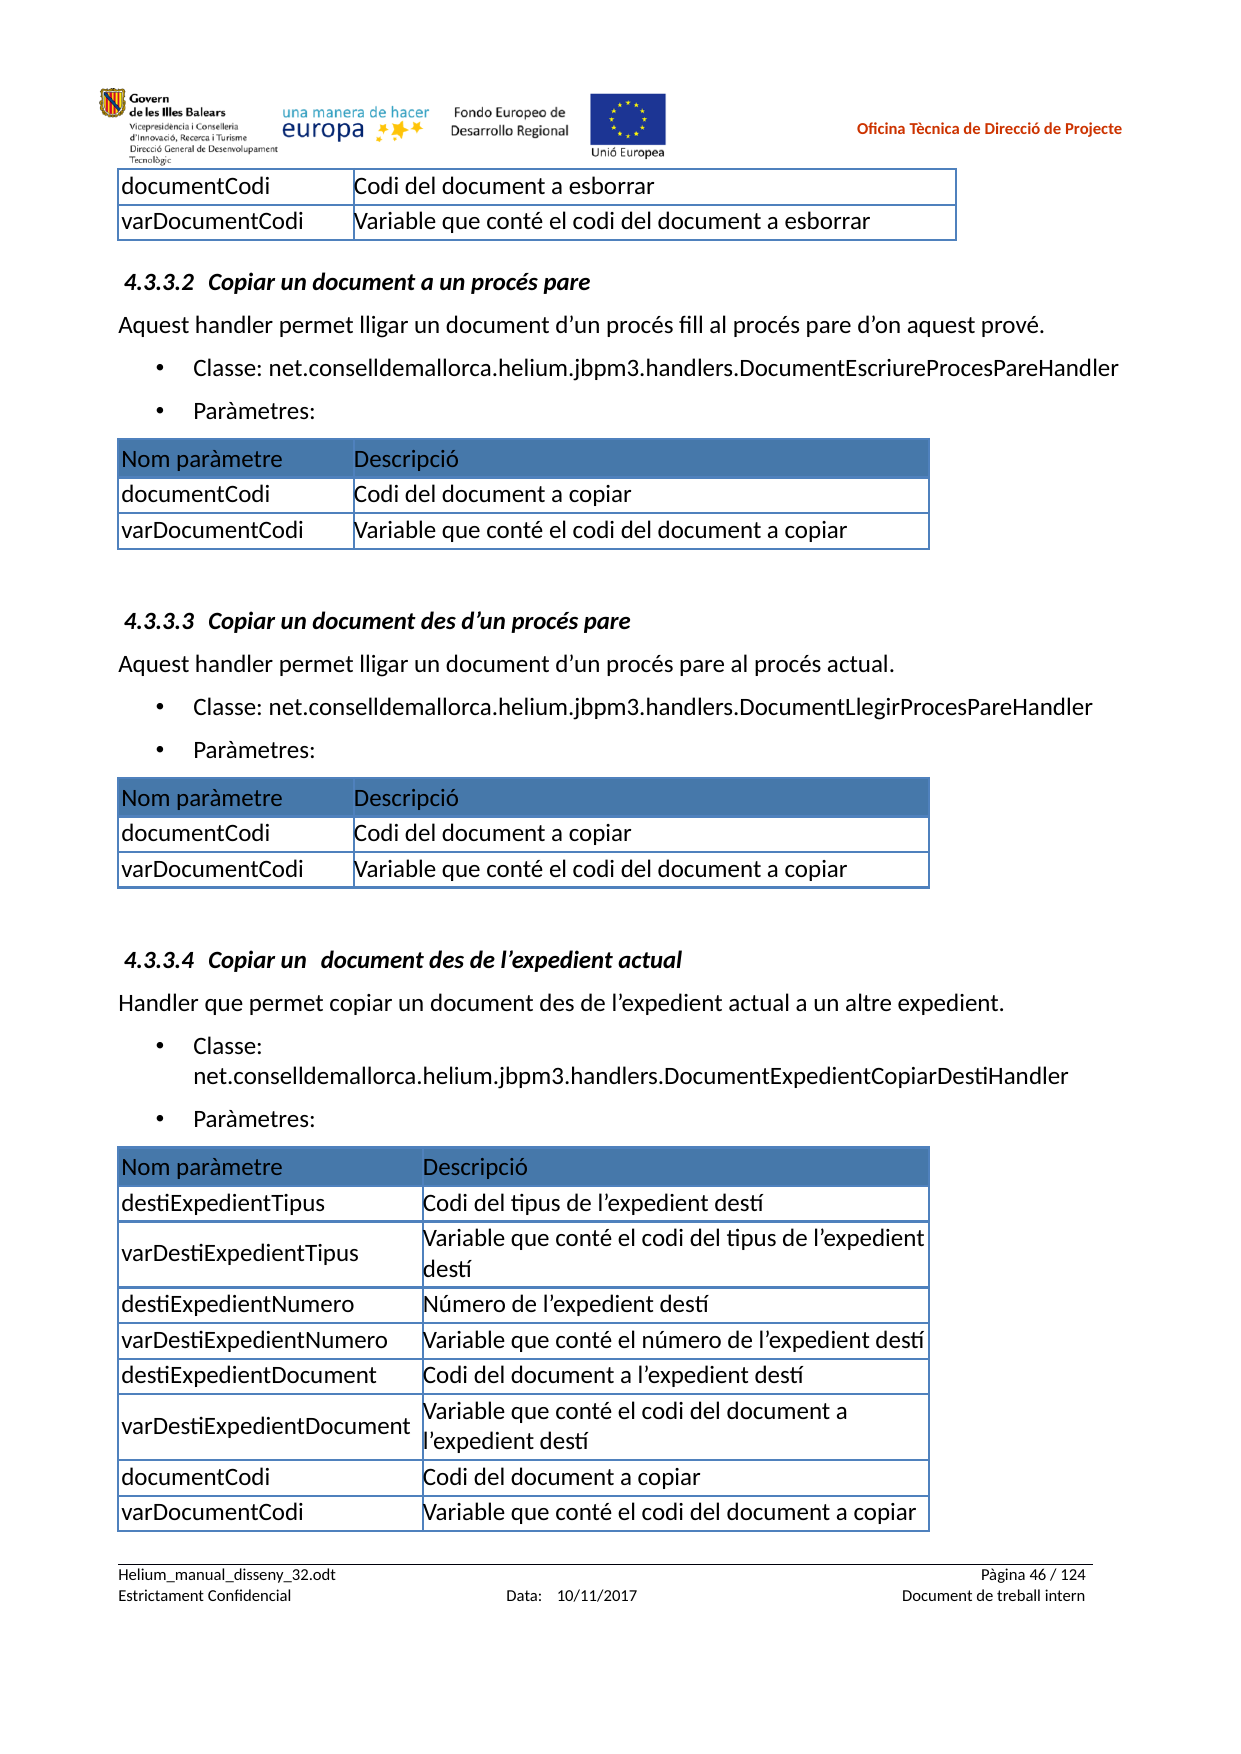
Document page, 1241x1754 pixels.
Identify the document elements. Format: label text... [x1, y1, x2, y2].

table_cell Codi del document a copiar [355, 479, 928, 512]
table_cell destiExpedientDocument [119, 1360, 422, 1393]
table_cell varDestiExpedientDocument [119, 1395, 422, 1459]
table_cell documentCodi [119, 818, 353, 851]
list Paràmetres: [156, 395, 1122, 425]
text Aquest handler permet lligar un document d’un procés pare al procés actual. [118, 648, 1122, 678]
list Classe: net.conselldemallorca.helium.jbpm3.handlers.DocumentExpedientCopiarDestiHandler [156, 1030, 1122, 1091]
table_cell Codi del document a copiar [355, 818, 928, 851]
table_cell varDocumentCodi [119, 206, 353, 239]
subtitle Copiar un document des de l’expedient actual [118, 944, 1122, 974]
table_cell Variable que conté el codi del document a esborrar [355, 206, 955, 239]
table_cell Número de l’expedient destí [424, 1289, 928, 1322]
picture [99, 87, 668, 166]
table_cell Variable que conté el codi del document a copiar [424, 1497, 928, 1530]
table_cell documentCodi [119, 170, 353, 203]
table_cell varDocumentCodi [119, 1497, 422, 1530]
table_cell destiExpedientNumero [119, 1289, 422, 1322]
table_header Nom paràmetre [119, 1149, 422, 1185]
table_cell Variable que conté el codi del tipus de l’expedient destí [424, 1223, 928, 1286]
table_cell Codi del document a l’expedient destí [424, 1360, 928, 1393]
table_cell Codi del tipus de l’expedient destí [424, 1187, 928, 1220]
text Handler que permet copiar un document des de l’expedient actual a un altre expedient. [118, 987, 1122, 1017]
table_header Descripció [355, 779, 928, 815]
table_header Nom paràmetre [119, 440, 353, 476]
table_cell varDestiExpedientTipus [119, 1223, 422, 1286]
list Classe: net.conselldemallorca.helium.jbpm3.handlers.DocumentLlegirProcesPareHandler [156, 691, 1122, 721]
table_cell Variable que conté el codi del document a copiar [355, 514, 928, 547]
table_cell varDestiExpedientNumero [119, 1324, 422, 1357]
subtitle Copiar un document a un procés pare [118, 266, 1122, 296]
list Paràmetres: [156, 1103, 1122, 1134]
table_cell varDocumentCodi [119, 853, 353, 886]
subtitle Copiar un document des d’un procés pare [118, 605, 1122, 635]
table_cell varDocumentCodi [119, 514, 353, 547]
list Classe: net.conselldemallorca.helium.jbpm3.handlers.DocumentEscriureProcesPareHandler [156, 352, 1122, 382]
table_cell documentCodi [119, 1461, 422, 1494]
table_cell Variable que conté el codi del document a copiar [355, 853, 928, 886]
table_cell Codi del document a copiar [424, 1461, 928, 1494]
list Paràmetres: [156, 734, 1122, 764]
table_cell documentCodi [119, 479, 353, 512]
table_cell Variable que conté el codi del document a l’expedient destí [424, 1395, 928, 1459]
table_cell Codi del document a esborrar [355, 170, 955, 203]
table_header Descripció [424, 1149, 928, 1185]
table_cell destiExpedientTipus [119, 1187, 422, 1220]
table_header Descripció [355, 440, 928, 476]
text Aquest handler permet lligar un document d’un procés fill al procés pare d’on aquest prové. [118, 309, 1122, 339]
table_header Nom paràmetre [119, 779, 353, 815]
table_cell Variable que conté el número de l’expedient destí [424, 1324, 928, 1357]
